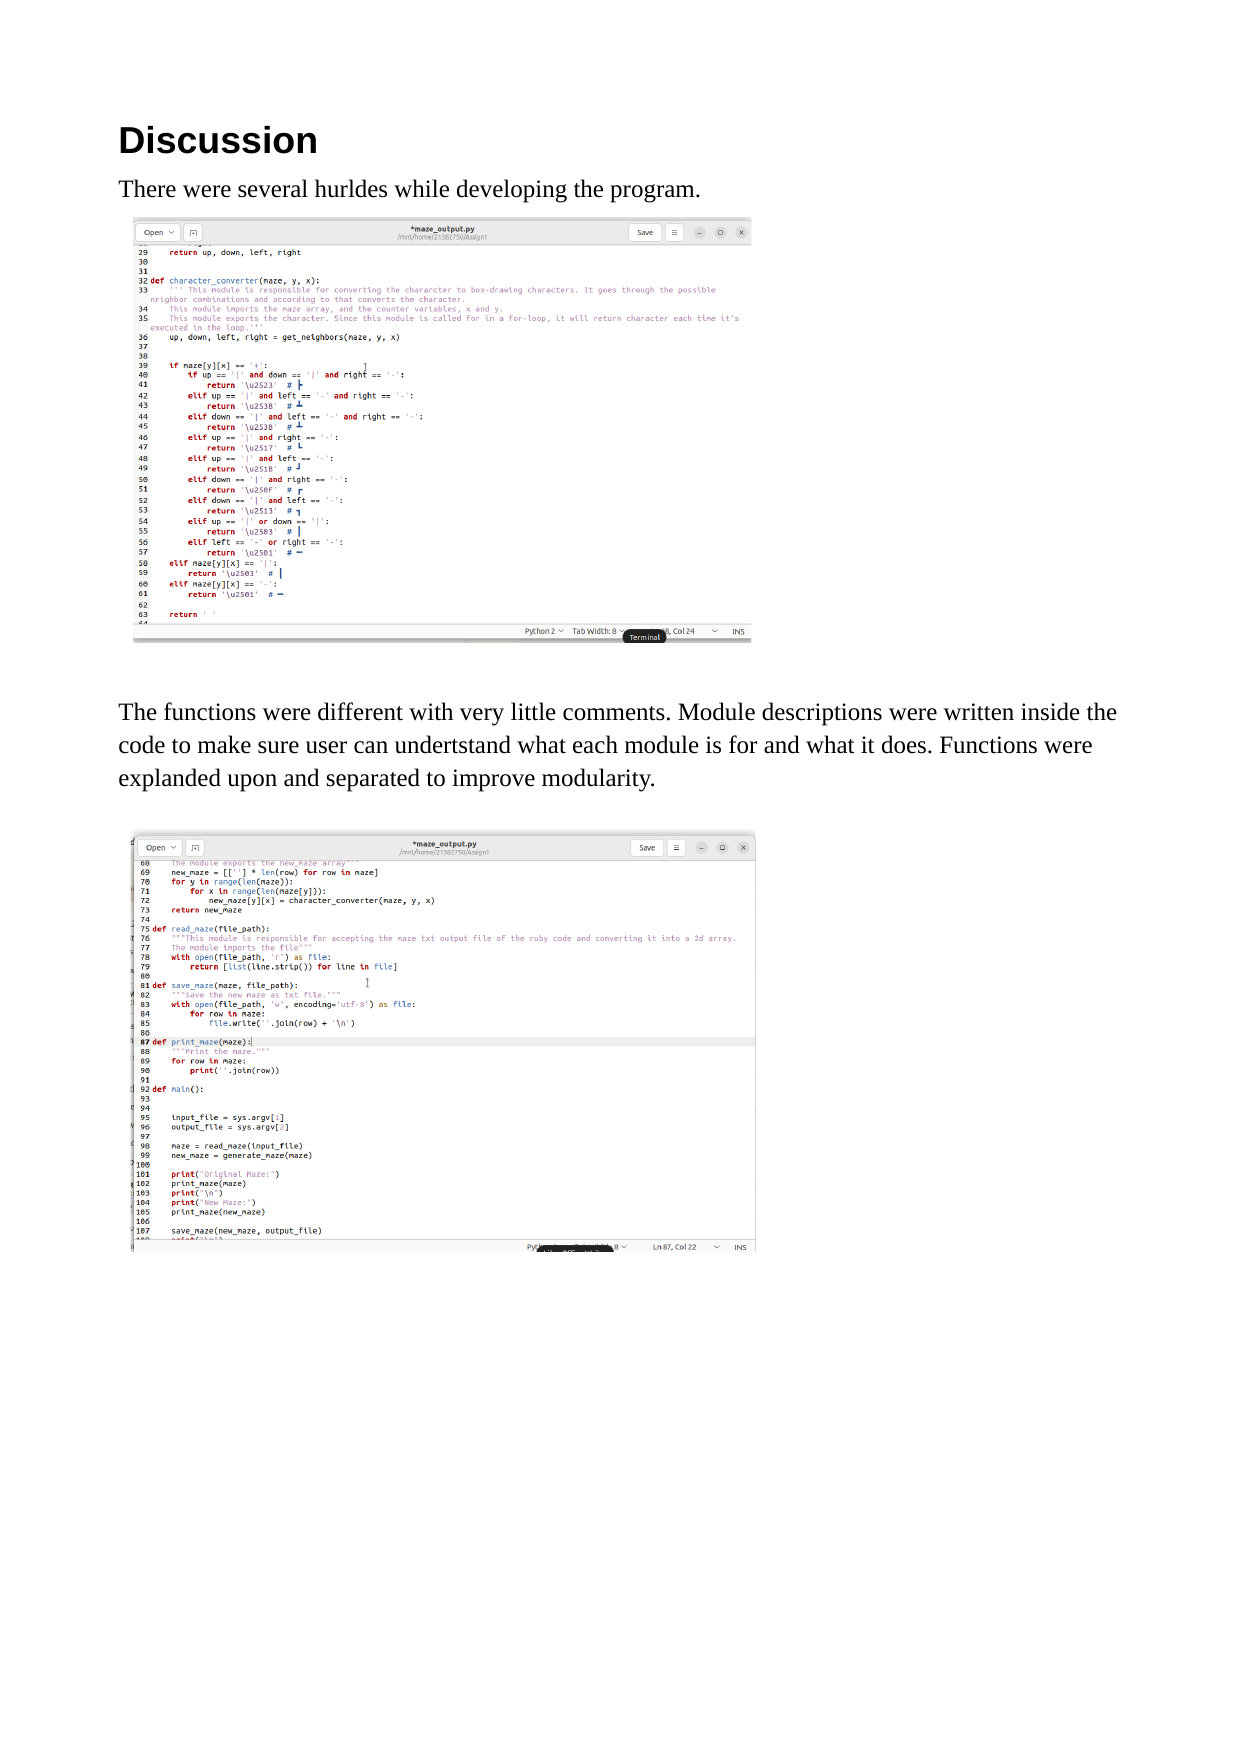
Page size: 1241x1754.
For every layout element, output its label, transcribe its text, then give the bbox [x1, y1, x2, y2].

picture [130, 829, 756, 1252]
subtitle Discussion [118, 118, 1122, 161]
text There were several hurldes while developing the program. [118, 174, 1122, 202]
text The functions were different with very little comments. Module descriptions were written inside the code to make sure user can undertstand what each module is for and what it does. Functions were explanded upon and separated to improve modularity. [118, 697, 1122, 792]
picture [133, 217, 752, 643]
